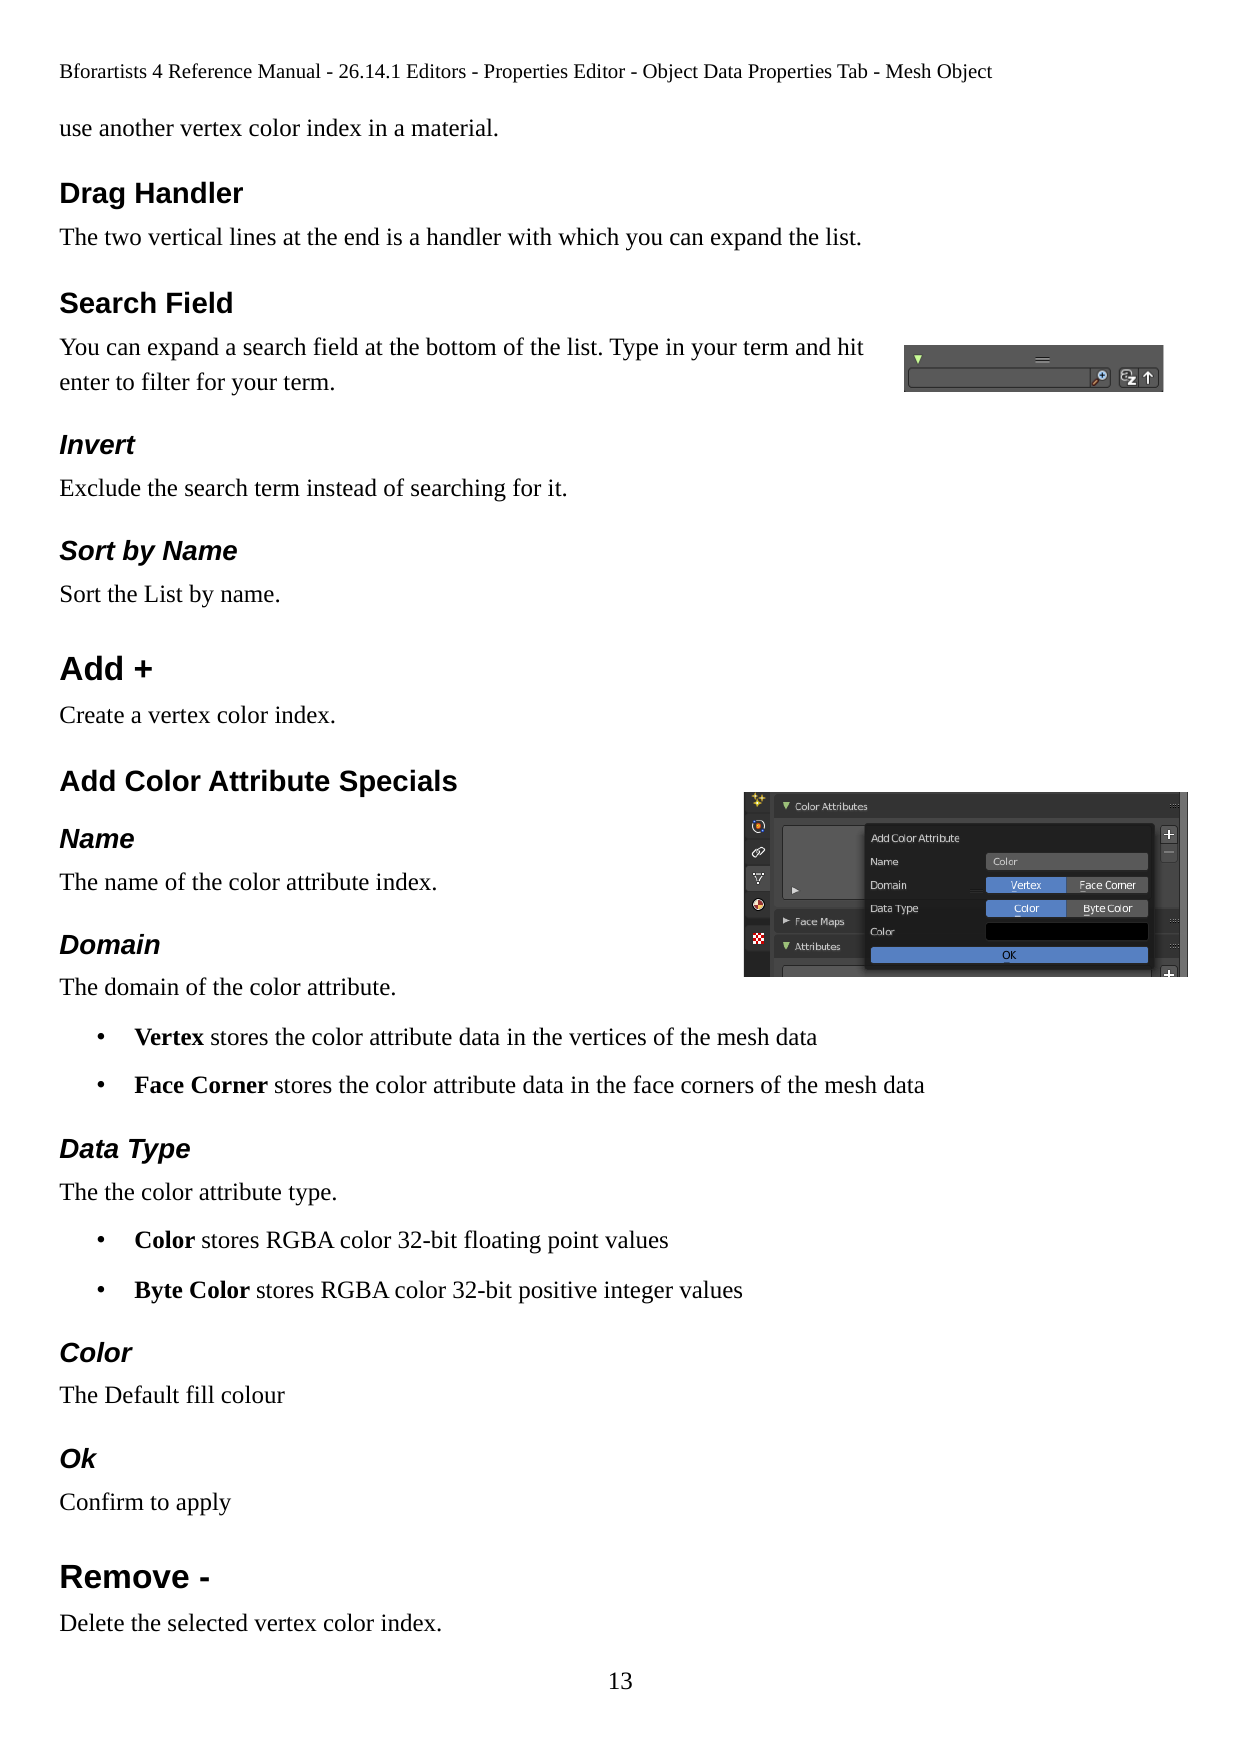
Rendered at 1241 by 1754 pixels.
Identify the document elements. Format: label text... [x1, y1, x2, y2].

subtitle Drag Handler [59, 176, 1181, 210]
subtitle Remove - [59, 1556, 1181, 1595]
text The two vertical lines at the end is a handler with which you can expand the list. [59, 222, 1181, 251]
subtitle Search Field [59, 286, 1181, 320]
picture [743, 792, 1188, 977]
text Exclude the search term instead of searching for it. [59, 473, 1181, 502]
text Delete the selected vertex color index. [59, 1608, 1181, 1636]
subtitle Add Color Attribute Specials [59, 763, 1181, 797]
subtitle Name [59, 822, 743, 854]
text The domain of the color attribute. [59, 972, 1181, 1001]
subtitle Data Type [59, 1132, 1181, 1164]
subtitle Invert [59, 428, 1181, 460]
list Color stores RGBA color 32-bit floating point values [97, 1226, 1181, 1254]
text Create a vertex color index. [59, 700, 1181, 728]
list Face Corner stores the color attribute data in the face corners of the mesh data [97, 1071, 1181, 1099]
text Sort the List by name. [59, 579, 1181, 607]
subtitle Ok [59, 1442, 1181, 1474]
text use another vertex color index in a material. [59, 113, 1181, 141]
subtitle Domain [59, 928, 743, 960]
text The the color attribute type. [59, 1177, 1181, 1205]
text You can expand a search field at the bottom of the list. Type in your term and hit enter to filter for your term. [59, 332, 1181, 396]
subtitle Color [59, 1336, 1181, 1368]
subtitle Add + [59, 649, 1181, 687]
text Confirm to apply [59, 1487, 1181, 1515]
text The name of the color attribute index. [59, 867, 743, 895]
picture [904, 345, 1164, 392]
text The Default fill colour [59, 1381, 1181, 1409]
list Byte Color stores RGBA color 32-bit positive integer values [97, 1275, 1181, 1303]
subtitle Sort by Name [59, 534, 1181, 566]
list Vertex stores the color attribute data in the vertices of the mesh data [97, 1022, 1181, 1050]
